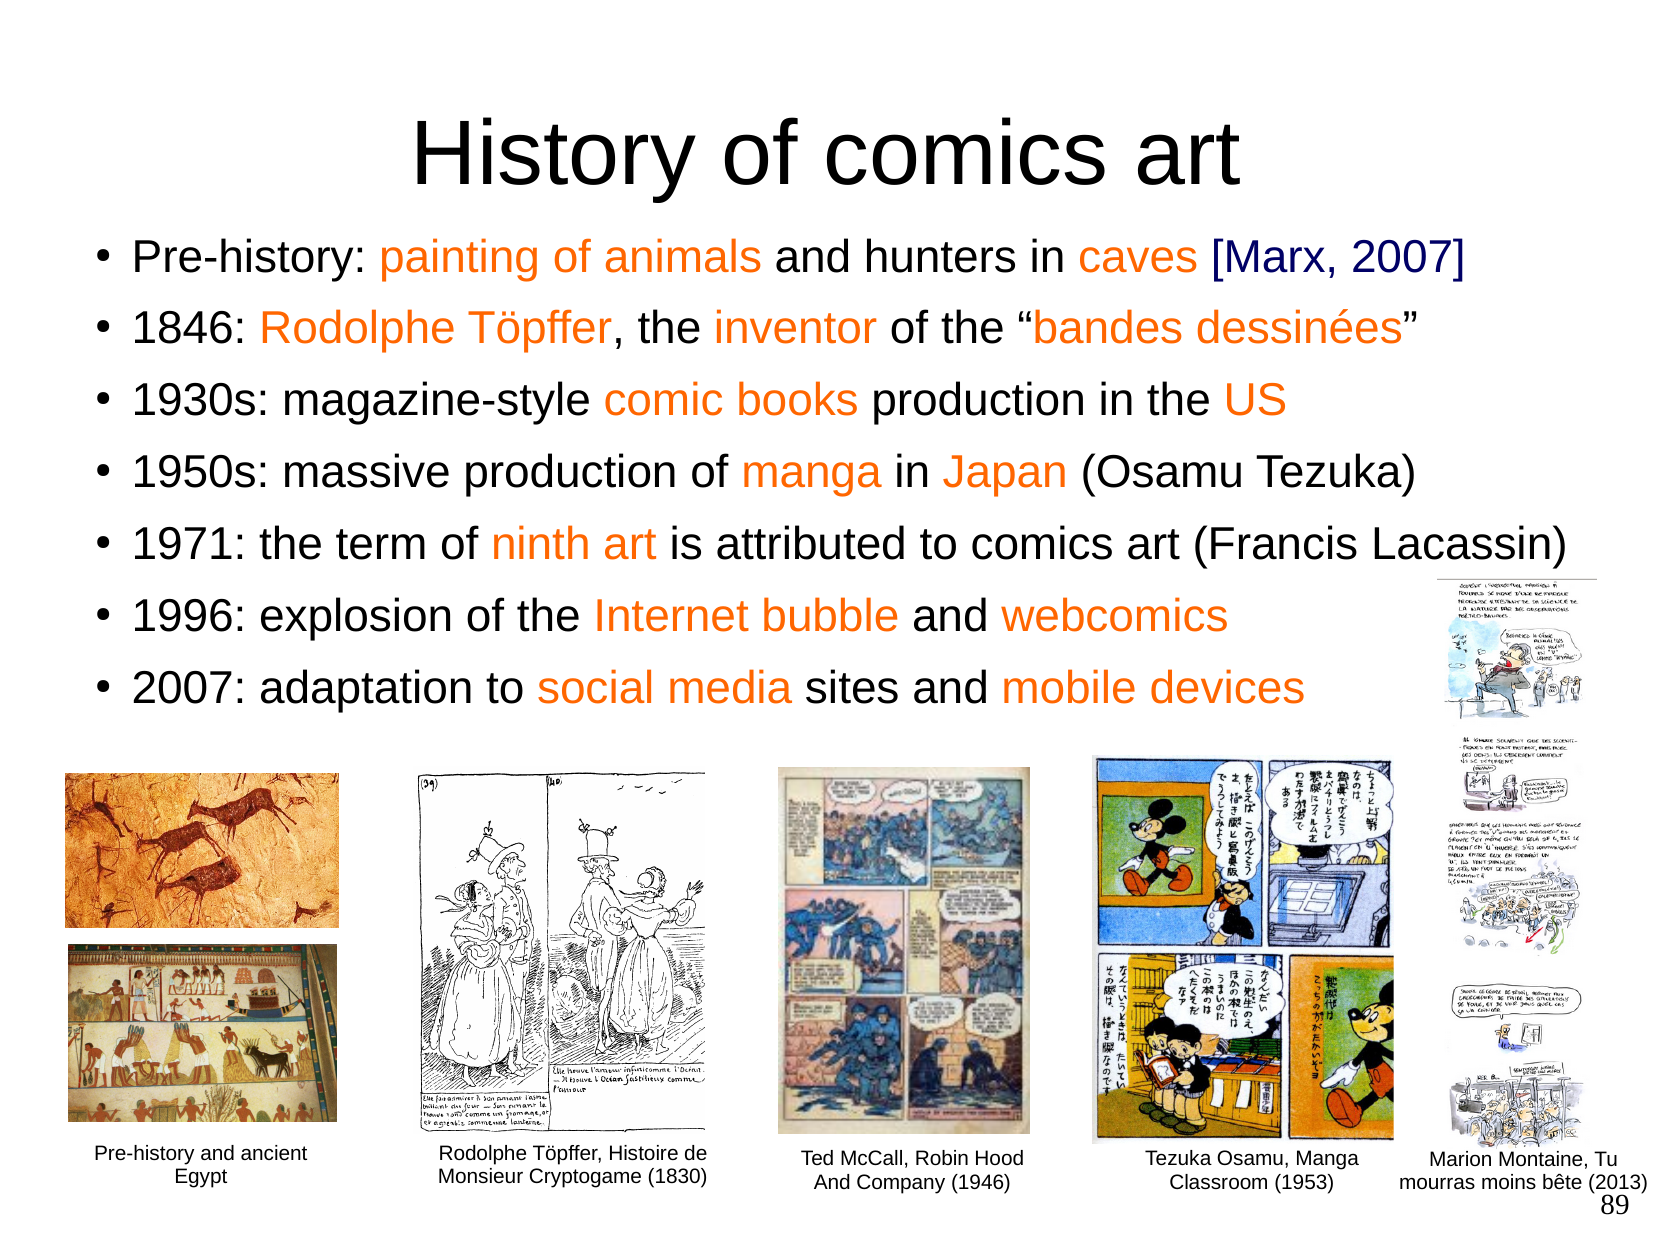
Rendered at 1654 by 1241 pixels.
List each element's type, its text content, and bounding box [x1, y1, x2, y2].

picture [68, 944, 337, 1123]
picture [1437, 578, 1597, 1139]
text_box Tezuka Osamu, Manga Classroom (1953) [1098, 1144, 1381, 1202]
picture [413, 766, 705, 1134]
text_box Ted McCall, Robin Hood And Company (1946) [785, 1139, 1040, 1202]
text_box Rodolphe Töpffer, Histoire de Monsieur Cryptogame (1830) [419, 1133, 727, 1196]
picture [1092, 755, 1394, 1144]
text_box Marion Montaine, Tu mourras moins bête (2013) [1381, 1139, 1654, 1202]
picture [778, 767, 1030, 1134]
list Pre-history: painting of animals and hunters in caves [Marx, 2007] 1846: Rodolphe Töpffer, the inventor of the “bandes dessinées” 1930s: magazine-style comic books production in the US 1950s: massive production of manga in Japan (Osamu Tezuka) 1971: the term of ninth art is attributed to comics art (Francis Lacassin) 1996: explosion of the Internet bubble and webcomics 2007: adaptation to social media sites and mobile devices [82, 230, 1571, 762]
title History of comics art [82, 49, 1571, 230]
text_box Pre-history and ancient Egypt [64, 1133, 337, 1196]
picture [65, 773, 339, 928]
